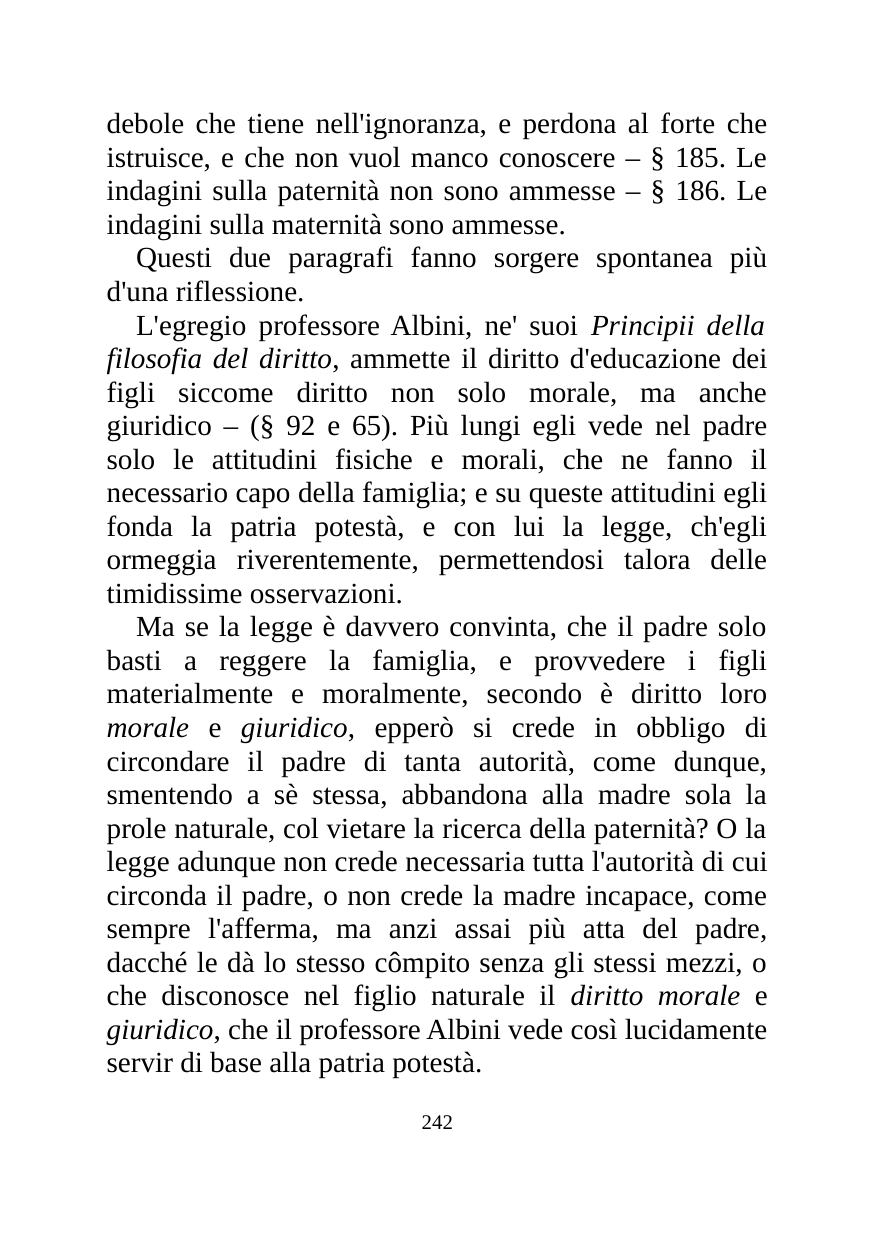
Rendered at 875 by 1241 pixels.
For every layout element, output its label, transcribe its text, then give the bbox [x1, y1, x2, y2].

text L'egregio professore Albini, ne' suoi Principii della filosofia del diritto, ammette il diritto d'educazione dei figli siccome diritto non solo morale, ma anche giuridico – (§ 92 e 65). Più lungi egli vede nel padre solo le attitudini fisiche e morali, che ne fanno il necessario capo della famiglia; e su queste attitudini egli fonda la patria potestà, e con lui la legge, ch'egli ormeggia riverentemente, permettendosi talora delle timidissime osservazioni. [106, 308, 768, 609]
text Questi due paragrafi fanno sorgere spontanea più d'una riflessione. [106, 241, 768, 308]
text debole che tiene nell'ignoranza, e perdona al forte che istruisce, e che non vuol manco conoscere – § 185. Le indagini sulla paternità non sono ammesse – § 186. Le indagini sulla maternità sono ammesse. [106, 106, 768, 241]
text Ma se la legge è davvero convinta, che il padre solo basti a reggere la famiglia, e provvedere i figli materialmente e moralmente, secondo è diritto loro morale e giuridico, epperò si crede in obbligo di circondare il padre di tanta autorità, come dunque, smentendo a sè stessa, abbandona alla madre sola la prole naturale, col vietare la ricerca della paternità? O la legge adunque non crede necessaria tutta l'autorità di cui circonda il padre, o non crede la madre incapace, come sempre l'afferma, ma anzi assai più atta del padre, dacché le dà lo stesso cômpito senza gli stessi mezzi, o che disconosce nel figlio naturale il diritto morale e giuridico, che il professore Albini vede così lucidamente servir di base alla patria potestà. [106, 609, 768, 1079]
